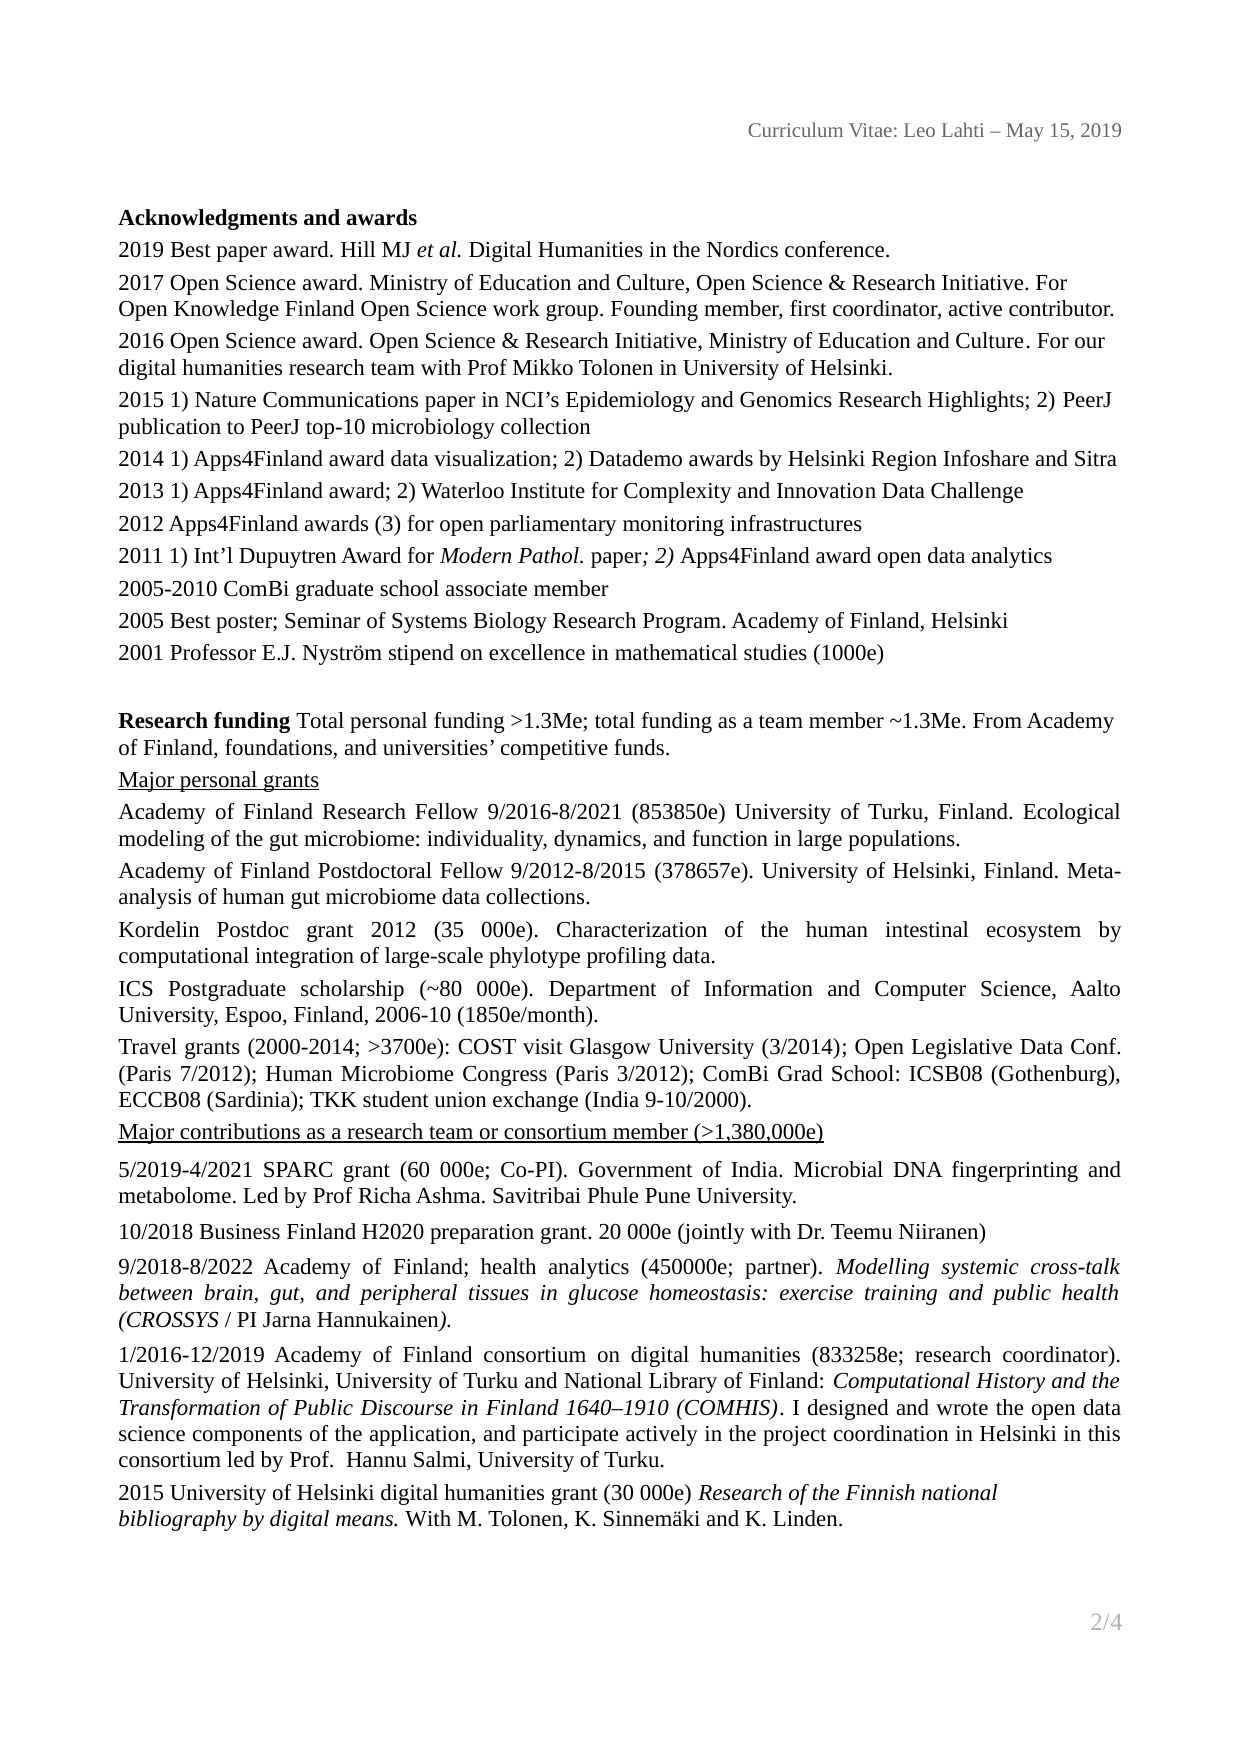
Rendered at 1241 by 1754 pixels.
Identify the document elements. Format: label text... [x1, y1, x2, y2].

text 5/2019-4/2021 SPARC grant (60 000e; Co-PI). Government of India. Microbial DNA fingerprinting and metabolome. Led by Prof Richa Ashma. Savitribai Phule Pune University. [118, 1156, 1122, 1209]
text 9/2018-8/2022 Academy of Finland; health analytics (450000e; partner). Modelling systemic cross-talk between brain, gut, and peripheral tissues in glucose homeostasis: exercise training and public health (CROSSYS / PI Jarna Hannukainen). [118, 1253, 1122, 1332]
text Academy of Finland Research Fellow 9/2016-8/2021 (853850e) University of Turku, Finland. Ecological modeling of the gut microbiome: individuality, dynamics, and function in large populations. [118, 798, 1122, 851]
text 2001 Professor E.J. Nyström stipend on excellence in mathematical studies (1000e) [118, 639, 1122, 666]
text Kordelin Postdoc grant 2012 (35 000e). Characterization of the human intestinal ecosystem by computational integration of large-scale phylotype profiling data. [118, 916, 1122, 968]
text 2005-2010 ComBi graduate school associate member [118, 575, 1122, 601]
text 2019 Best paper award. Hill MJ et al. Digital Humanities in the Nordics conference. [118, 236, 1122, 263]
text 2015 1) Nature Communications paper in NCI’s Epidemiology and Genomics Research Highlights; 2) PeerJ publication to PeerJ top-10 microbiology collection [118, 386, 1122, 439]
text ICS Postgraduate scholarship (~80 000e). Department of Information and Computer Science, Aalto University, Espoo, Finland, 2006-10 (1850e/month). [118, 974, 1122, 1027]
text 2017 Open Science award. Ministry of Education and Culture, Open Science & Research Initiative. For Open Knowledge Finland Open Science work group. Founding member, first coordinator, active contributor. [118, 269, 1122, 322]
text 10/2018 Business Finland H2020 preparation grant. 20 000e (jointly with Dr. Teemu Niiranen) [118, 1218, 1122, 1244]
text 2013 1) Apps4Finland award; 2) Waterloo Institute for Complexity and Innovation Data Challenge [118, 477, 1122, 504]
text 2011 1) Int’l Dupuytren Award for Modern Pathol. paper; 2) Apps4Finland award open data analytics [118, 542, 1122, 569]
text Research funding Total personal funding >1.3Me; total funding as a team member ~1.3Me. From Academy of Finland, foundations, and universities’ competitive funds. [118, 707, 1122, 760]
text 2015 University of Helsinki digital humanities grant (30 000e) Research of the Finnish national bibliography by digital means. With M. Tolonen, K. Sinnemäki and K. Linden. [118, 1479, 1122, 1532]
text Academy of Finland Postdoctoral Fellow 9/2012-8/2015 (378657e). University of Helsinki, Finland. Meta-analysis of human gut microbiome data collections. [118, 857, 1122, 910]
text 2012 Apps4Finland awards (3) for open parliamentary monitoring infrastructures [118, 510, 1122, 536]
text 2005 Best poster; Seminar of Systems Biology Research Program. Academy of Finland, Helsinki [118, 607, 1122, 633]
text Travel grants (2000-2014; >3700e): COST visit Glasgow University (3/2014); Open Legislative Data Conf. (Paris 7/2012); Human Microbiome Congress (Paris 3/2012); ComBi Grad School: ICSB08 (Gothenburg), ECCB08 (Sardinia); TKK student union exchange (India 9-10/2000). [118, 1033, 1122, 1112]
text Acknowledgments and awards [118, 204, 1122, 230]
text 1/2016-12/2019 Academy of Finland consortium on digital humanities (833258e; research coordinator). University of Helsinki, University of Turku and National Library of Finland: Computational History and the Transformation of Public Discourse in Finland 1640–1910 (COMHIS). I designed and wrote the open data science components of the application, and participate actively in the project coordination in Helsinki in this consortium led by Prof. Hannu Salmi, University of Turku. [118, 1341, 1122, 1473]
text Major personal grants [118, 766, 1122, 792]
text Major contributions as a research team or consortium member (>1,380,000e) [118, 1118, 1122, 1145]
text 2014 1) Apps4Finland award data visualization; 2) Datademo awards by Helsinki Region Infoshare and Sitra [118, 445, 1122, 471]
text 2016 Open Science award. Open Science & Research Initiative, Ministry of Education and Culture. For our digital humanities research team with Prof Mikko Tolonen in University of Helsinki. [118, 328, 1122, 380]
